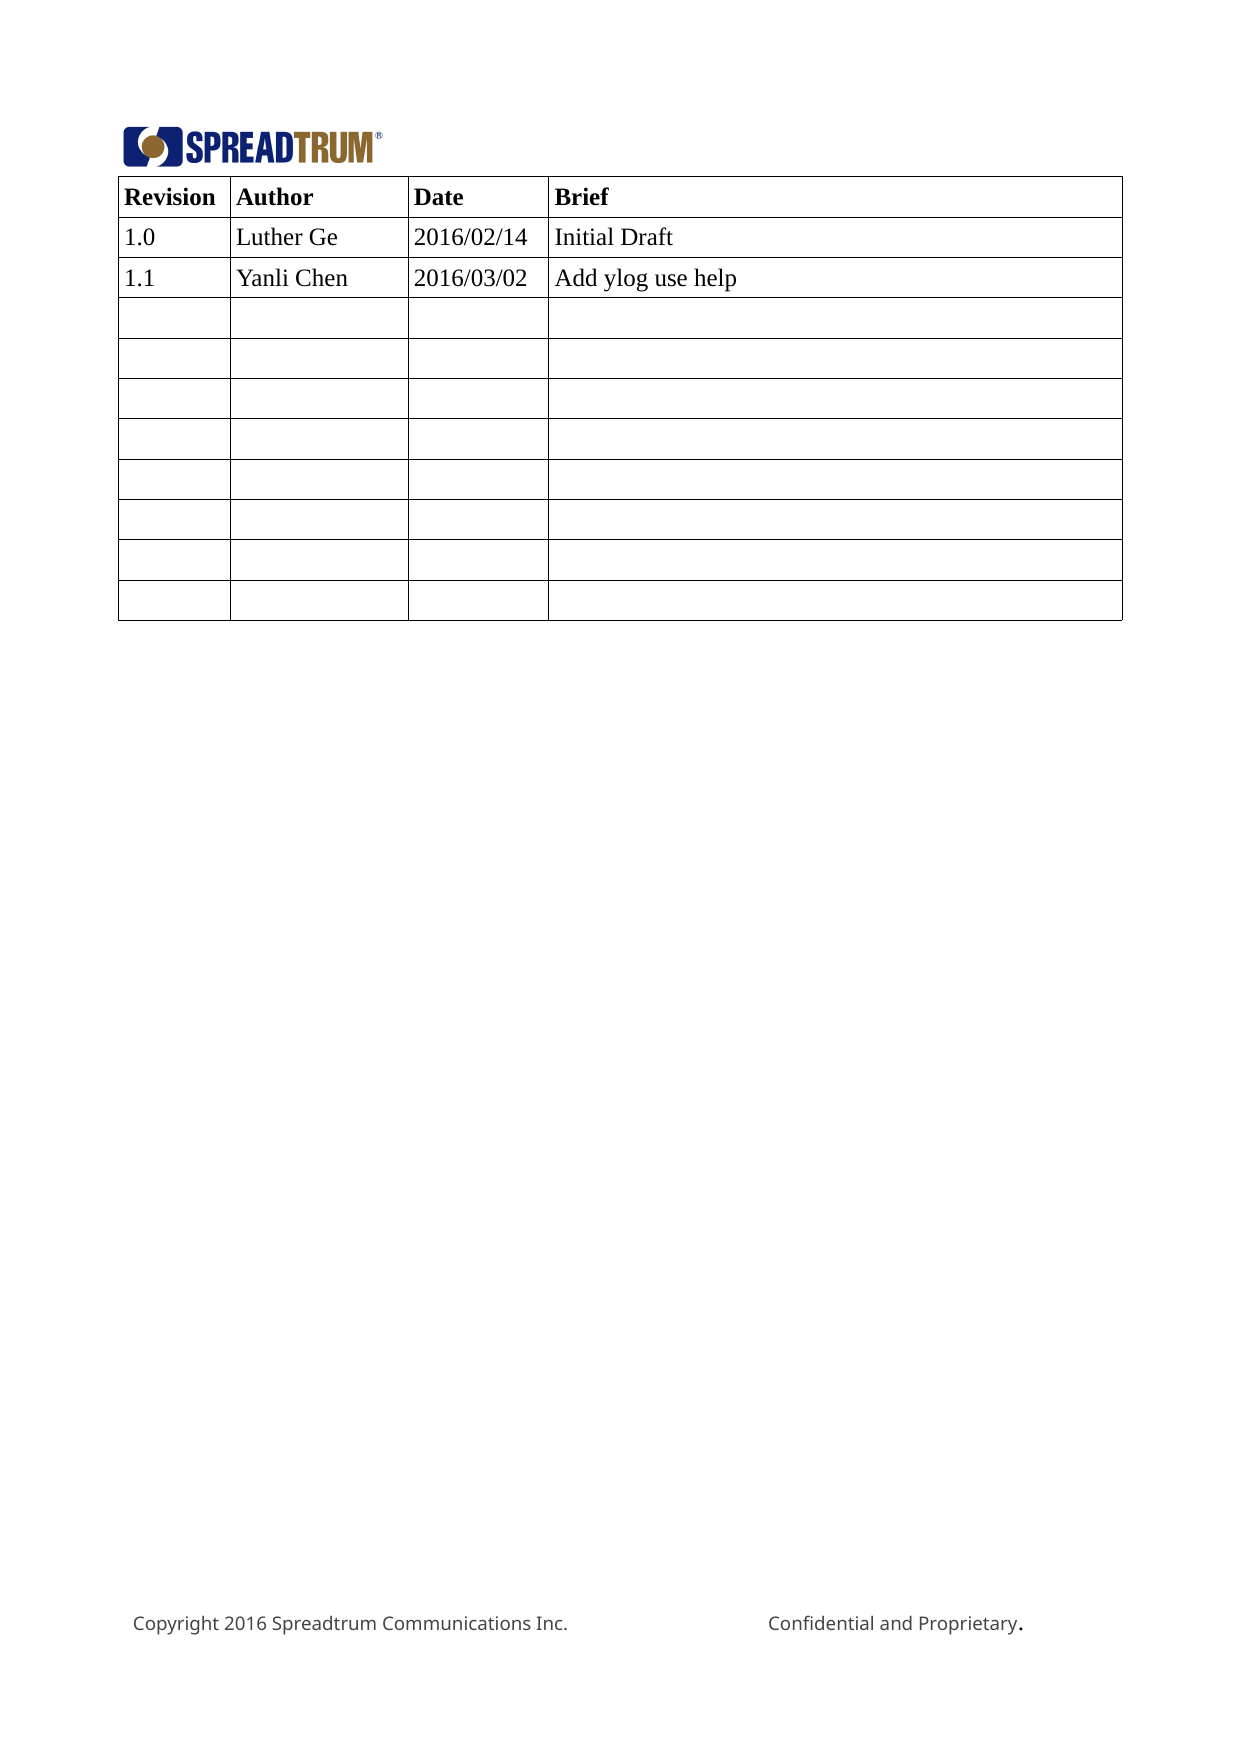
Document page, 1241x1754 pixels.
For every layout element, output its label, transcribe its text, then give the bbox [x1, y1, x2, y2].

table_cell Yanli Chen [231, 258, 408, 297]
table_cell [119, 500, 230, 539]
table_cell [549, 339, 1122, 378]
table_cell Add ylog use help [549, 258, 1122, 297]
table_cell Luther Ge [231, 218, 408, 257]
table_cell [549, 581, 1122, 620]
table_cell [549, 419, 1122, 458]
table_cell [119, 298, 230, 338]
table_cell [409, 298, 548, 338]
table_cell 1.1 [119, 258, 230, 297]
table_cell [231, 339, 408, 378]
table_cell [409, 460, 548, 499]
table_cell [119, 339, 230, 378]
table_cell [231, 298, 408, 338]
table_cell [119, 419, 230, 458]
table_cell [549, 500, 1122, 539]
table_header Revision [119, 177, 230, 217]
table_cell [409, 339, 548, 378]
table_cell [119, 379, 230, 418]
table_cell [549, 298, 1122, 338]
table_cell [231, 379, 408, 418]
table_cell 1.0 [119, 218, 230, 257]
table_header Date [409, 177, 548, 217]
table_cell [409, 540, 548, 579]
table_cell [549, 379, 1122, 418]
table_cell [119, 581, 230, 620]
table_cell [409, 379, 548, 418]
table_cell [231, 419, 408, 458]
table_cell [119, 460, 230, 499]
table_cell [231, 500, 408, 539]
picture [120, 123, 386, 168]
table_header Brief [549, 177, 1122, 217]
table_cell [231, 581, 408, 620]
table_cell [231, 460, 408, 499]
table_cell [409, 500, 548, 539]
table_cell 2016/02/14 [409, 218, 548, 257]
table_cell 2016/03/02 [409, 258, 548, 297]
table_cell [119, 540, 230, 579]
table_cell [409, 419, 548, 458]
table_cell [231, 540, 408, 579]
table_header Author [231, 177, 408, 217]
table_cell [409, 581, 548, 620]
table_cell [549, 540, 1122, 579]
table_cell Initial Draft [549, 218, 1122, 257]
table_cell [549, 460, 1122, 499]
